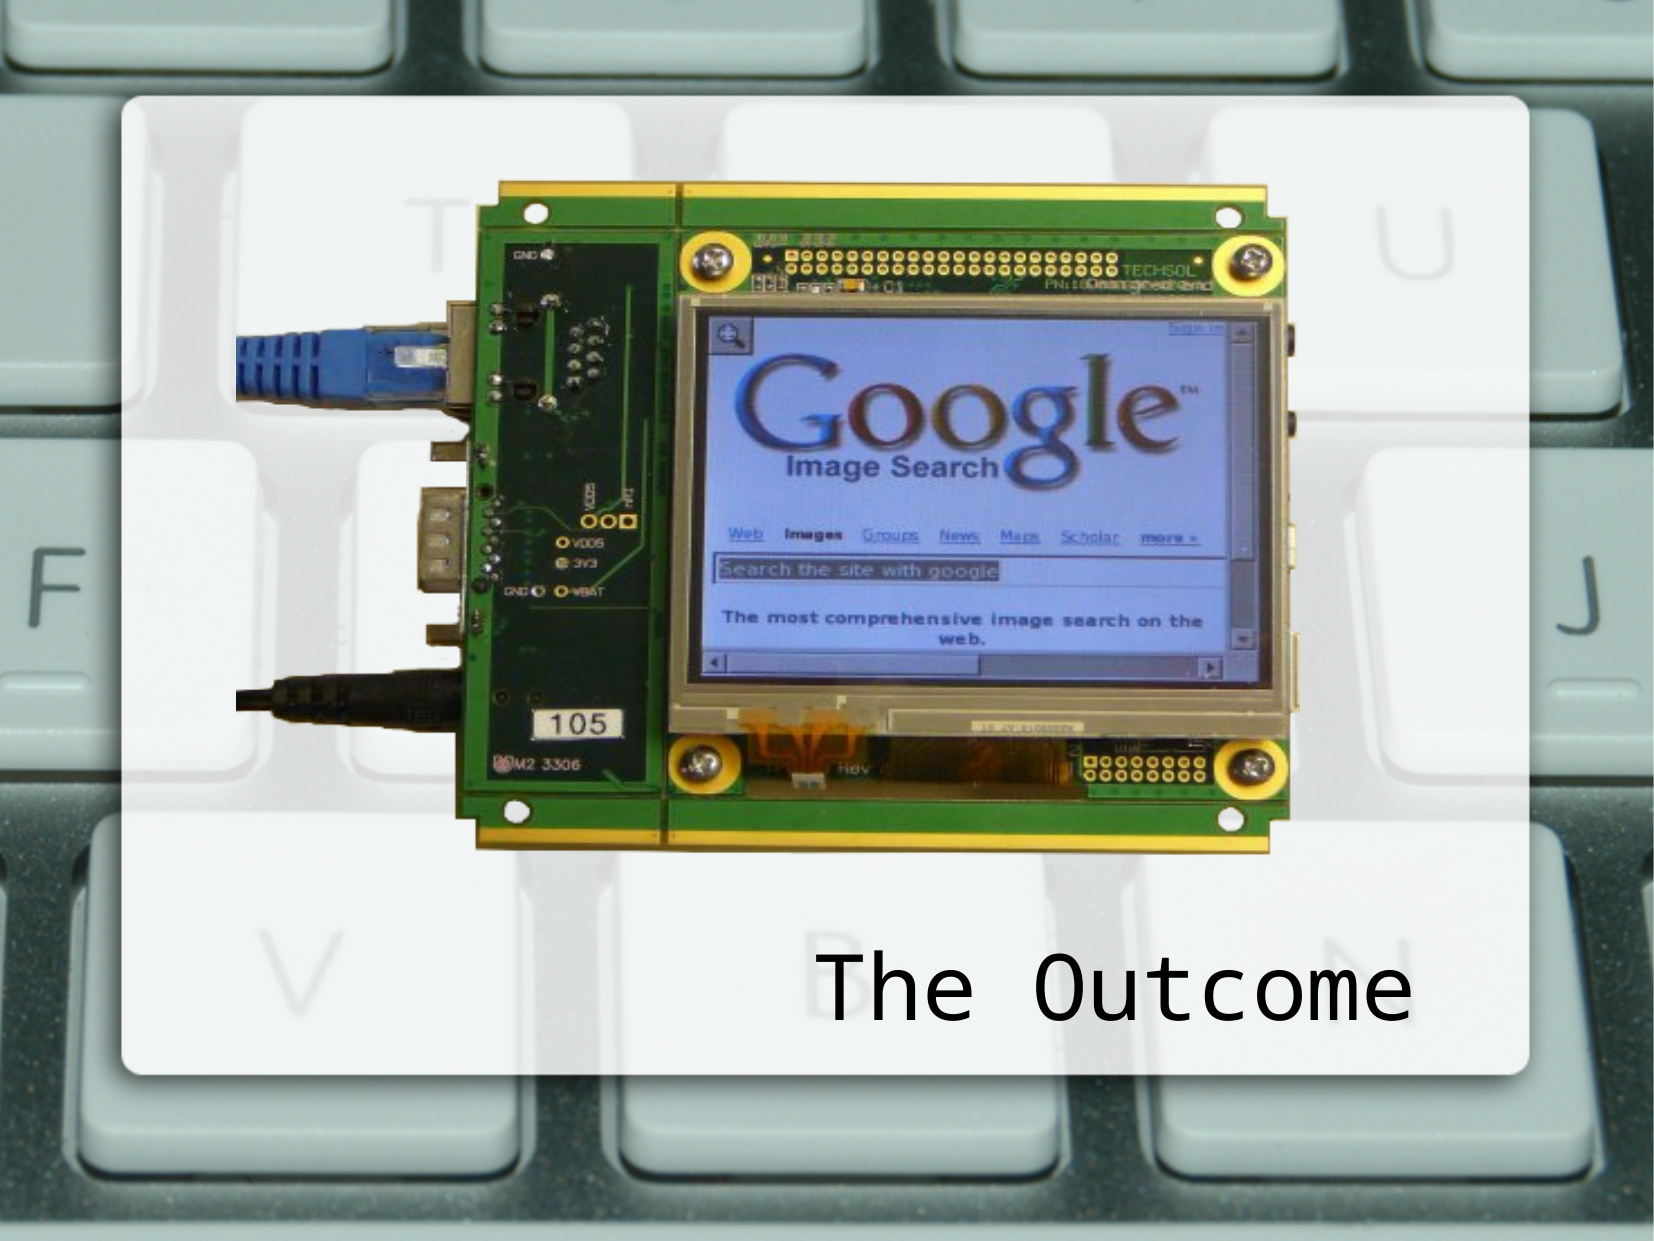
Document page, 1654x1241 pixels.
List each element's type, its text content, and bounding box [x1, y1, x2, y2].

text_box The Outcome [797, 915, 1506, 1037]
picture [0, 0, 1654, 1241]
